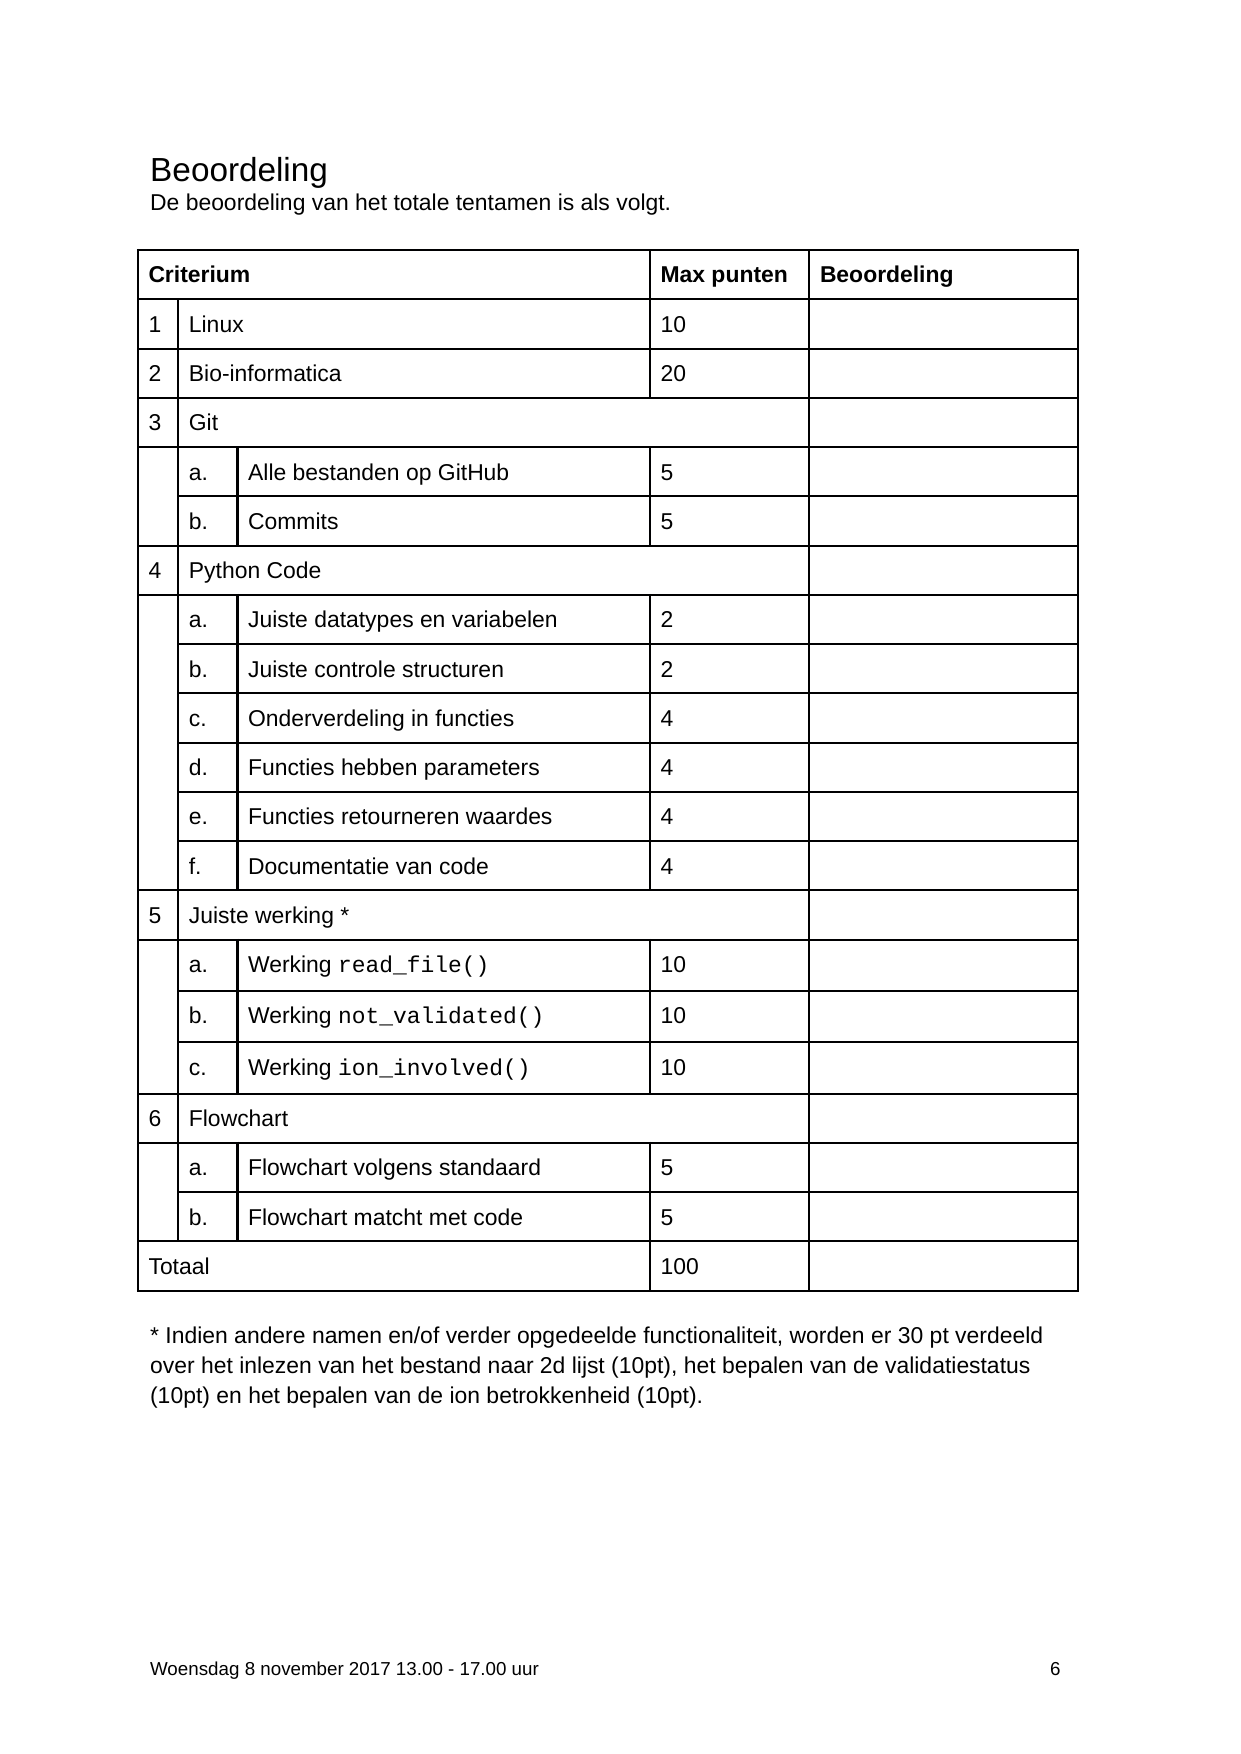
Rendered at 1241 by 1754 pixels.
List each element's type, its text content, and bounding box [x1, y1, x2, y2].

table_cell [810, 1043, 1077, 1092]
table_cell 2 [651, 645, 808, 692]
table_cell c. [179, 694, 236, 742]
table_cell 3 [139, 399, 177, 446]
table_cell [810, 941, 1077, 990]
subtitle Beoordeling [150, 150, 1090, 188]
table_cell 100 [651, 1242, 808, 1289]
table_cell 5 [651, 448, 808, 495]
table_cell 10 [651, 941, 808, 990]
table_cell 5 [651, 1193, 808, 1240]
table_cell 20 [651, 350, 808, 397]
table_cell 4 [651, 842, 808, 889]
table_cell Commits [239, 497, 649, 544]
table_cell a. [179, 448, 236, 495]
table_cell [810, 793, 1077, 840]
table_cell [139, 1144, 177, 1240]
table_cell a. [179, 941, 236, 990]
table_cell Python Code [179, 547, 808, 594]
table_cell [810, 842, 1077, 889]
table_cell Flowchart volgens standaard [239, 1144, 649, 1191]
table_cell Bio-informatica [179, 350, 649, 397]
table_cell [810, 744, 1077, 791]
table_cell 1 [139, 300, 177, 347]
table_cell Juiste datatypes en variabelen [239, 596, 649, 643]
table_cell b. [179, 1193, 236, 1240]
table_cell Functies hebben parameters [239, 744, 649, 791]
table_cell [810, 694, 1077, 742]
table_cell 10 [651, 992, 808, 1041]
table_cell Flowchart [179, 1095, 808, 1142]
table_cell [810, 992, 1077, 1041]
table_cell a. [179, 596, 236, 643]
table_cell 10 [651, 300, 808, 347]
table_cell 4 [651, 694, 808, 742]
table_cell 4 [651, 744, 808, 791]
text * Indien andere namen en/of verder opgedeelde functionaliteit, worden er 30 pt verdeeld over het inlezen van het bestand naar 2d lijst (10pt), het bepalen van de validatiestatus (10pt) en het bepalen van de ion betrokkenheid (10pt). [150, 1322, 1090, 1408]
table_cell 2 [651, 596, 808, 643]
table_cell [810, 891, 1077, 939]
table_cell [139, 596, 177, 889]
table_cell a. [179, 1144, 236, 1191]
table_cell [810, 1193, 1077, 1240]
table_cell [810, 596, 1077, 643]
table_cell b. [179, 992, 236, 1041]
table_cell e. [179, 793, 236, 840]
table_cell [810, 497, 1077, 544]
table_header Beoordeling [810, 251, 1077, 298]
table_header Criterium [139, 251, 649, 298]
table_cell 5 [651, 1144, 808, 1191]
table_cell [810, 448, 1077, 495]
table_cell [810, 1095, 1077, 1142]
text De beoordeling van het totale tentamen is als volgt. [150, 188, 1090, 215]
table_cell 5 [651, 497, 808, 544]
table_cell Functies retourneren waardes [239, 793, 649, 840]
table_cell 4 [651, 793, 808, 840]
table_cell [810, 645, 1077, 692]
table_cell Werking ion_involved() [239, 1043, 649, 1092]
table_cell [810, 1242, 1077, 1289]
table_cell d. [179, 744, 236, 791]
table_cell 4 [139, 547, 177, 594]
table_cell f. [179, 842, 236, 889]
table_cell [810, 300, 1077, 347]
table_cell Onderverdeling in functies [239, 694, 649, 742]
table_cell Git [179, 399, 808, 446]
table_cell [810, 399, 1077, 446]
table_cell [139, 448, 177, 544]
table_header Max punten [651, 251, 808, 298]
table_cell Linux [179, 300, 649, 347]
table_cell Werking not_validated() [239, 992, 649, 1041]
table_cell Flowchart matcht met code [239, 1193, 649, 1240]
table_cell Totaal [139, 1242, 649, 1289]
table_cell Juiste controle structuren [239, 645, 649, 692]
table_cell 2 [139, 350, 177, 397]
table_cell Werking read_file() [239, 941, 649, 990]
table_cell b. [179, 645, 236, 692]
table_cell 10 [651, 1043, 808, 1092]
table_cell Juiste werking * [179, 891, 808, 939]
table_cell 6 [139, 1095, 177, 1142]
table_cell Documentatie van code [239, 842, 649, 889]
table_cell [810, 547, 1077, 594]
table_cell b. [179, 497, 236, 544]
table_cell [810, 1144, 1077, 1191]
table_cell [810, 350, 1077, 397]
table_cell c. [179, 1043, 236, 1092]
table_cell 5 [139, 891, 177, 939]
table_cell Alle bestanden op GitHub [239, 448, 649, 495]
table_cell [139, 941, 177, 1092]
